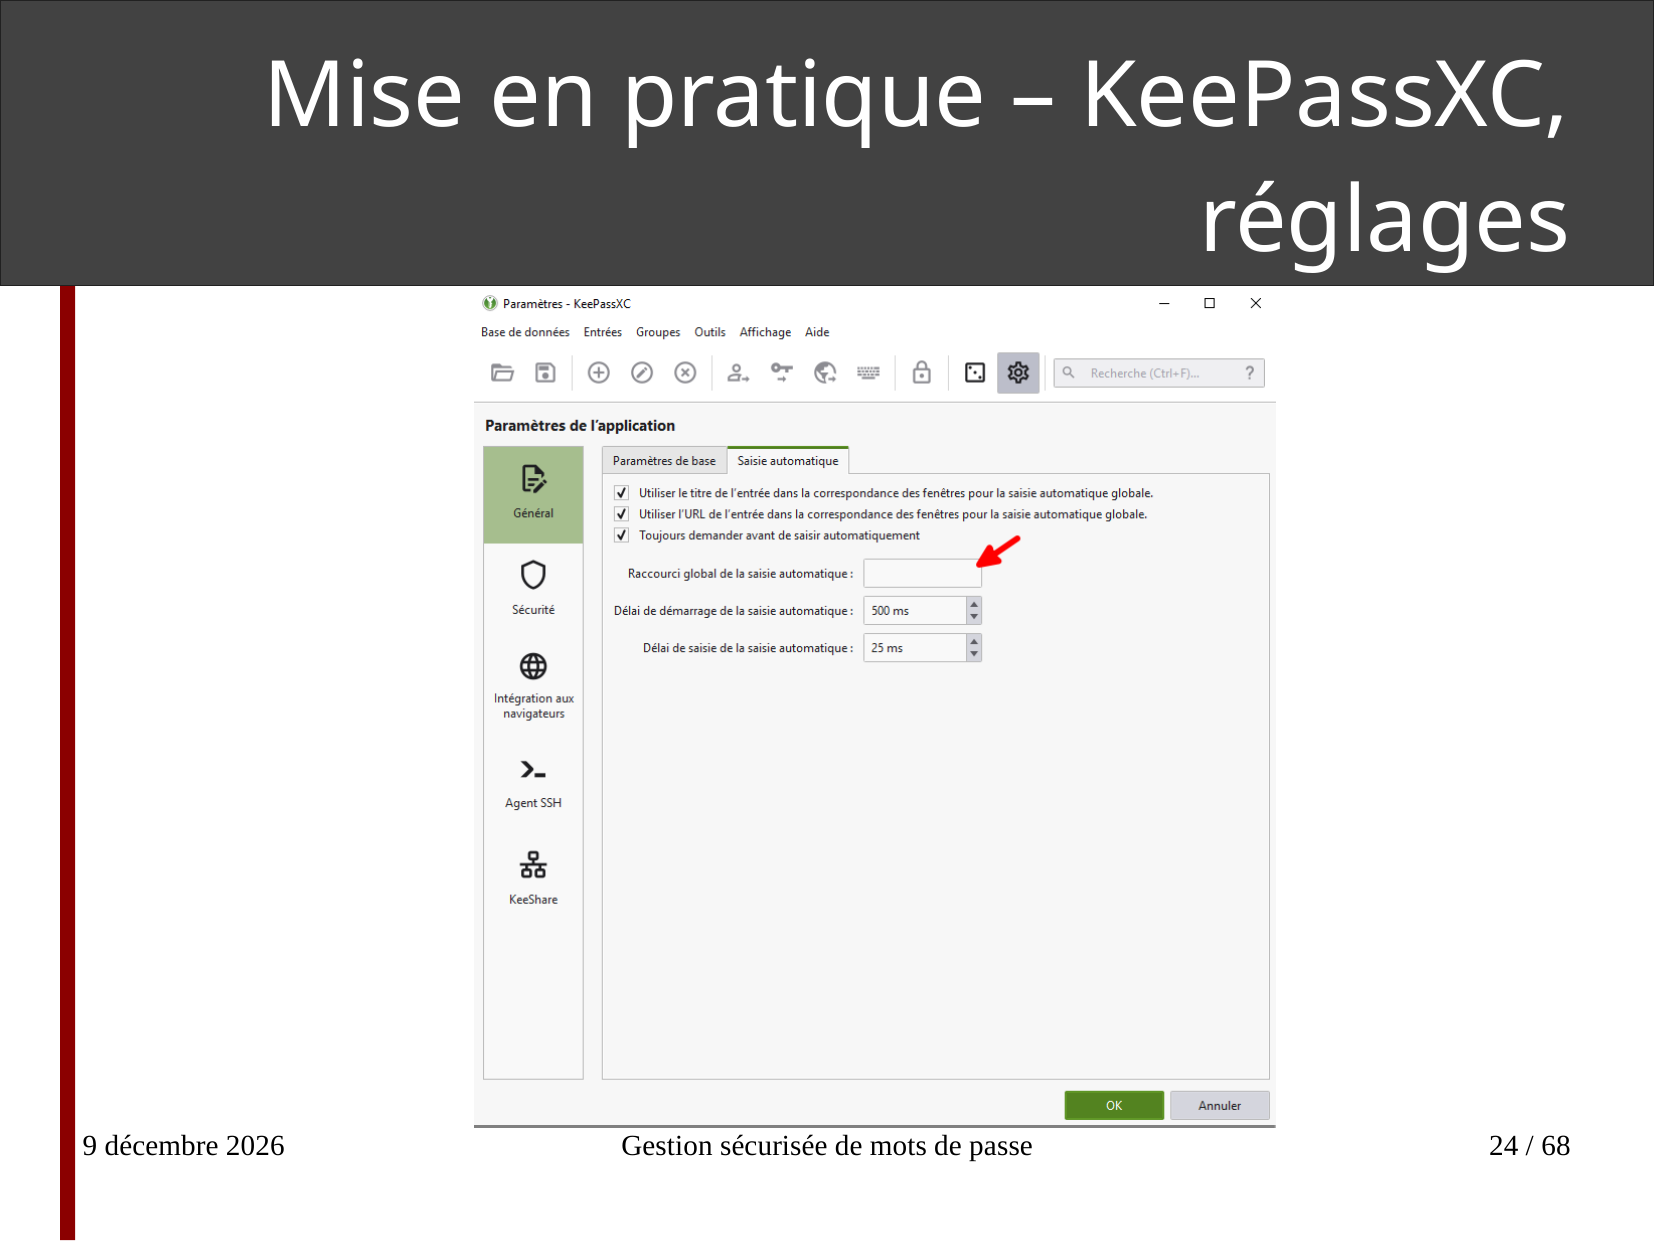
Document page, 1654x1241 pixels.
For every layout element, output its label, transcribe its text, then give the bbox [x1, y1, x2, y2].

picture [474, 290, 1276, 1126]
title Mise en pratique – KeePassXC, réglages [82, 27, 1571, 279]
